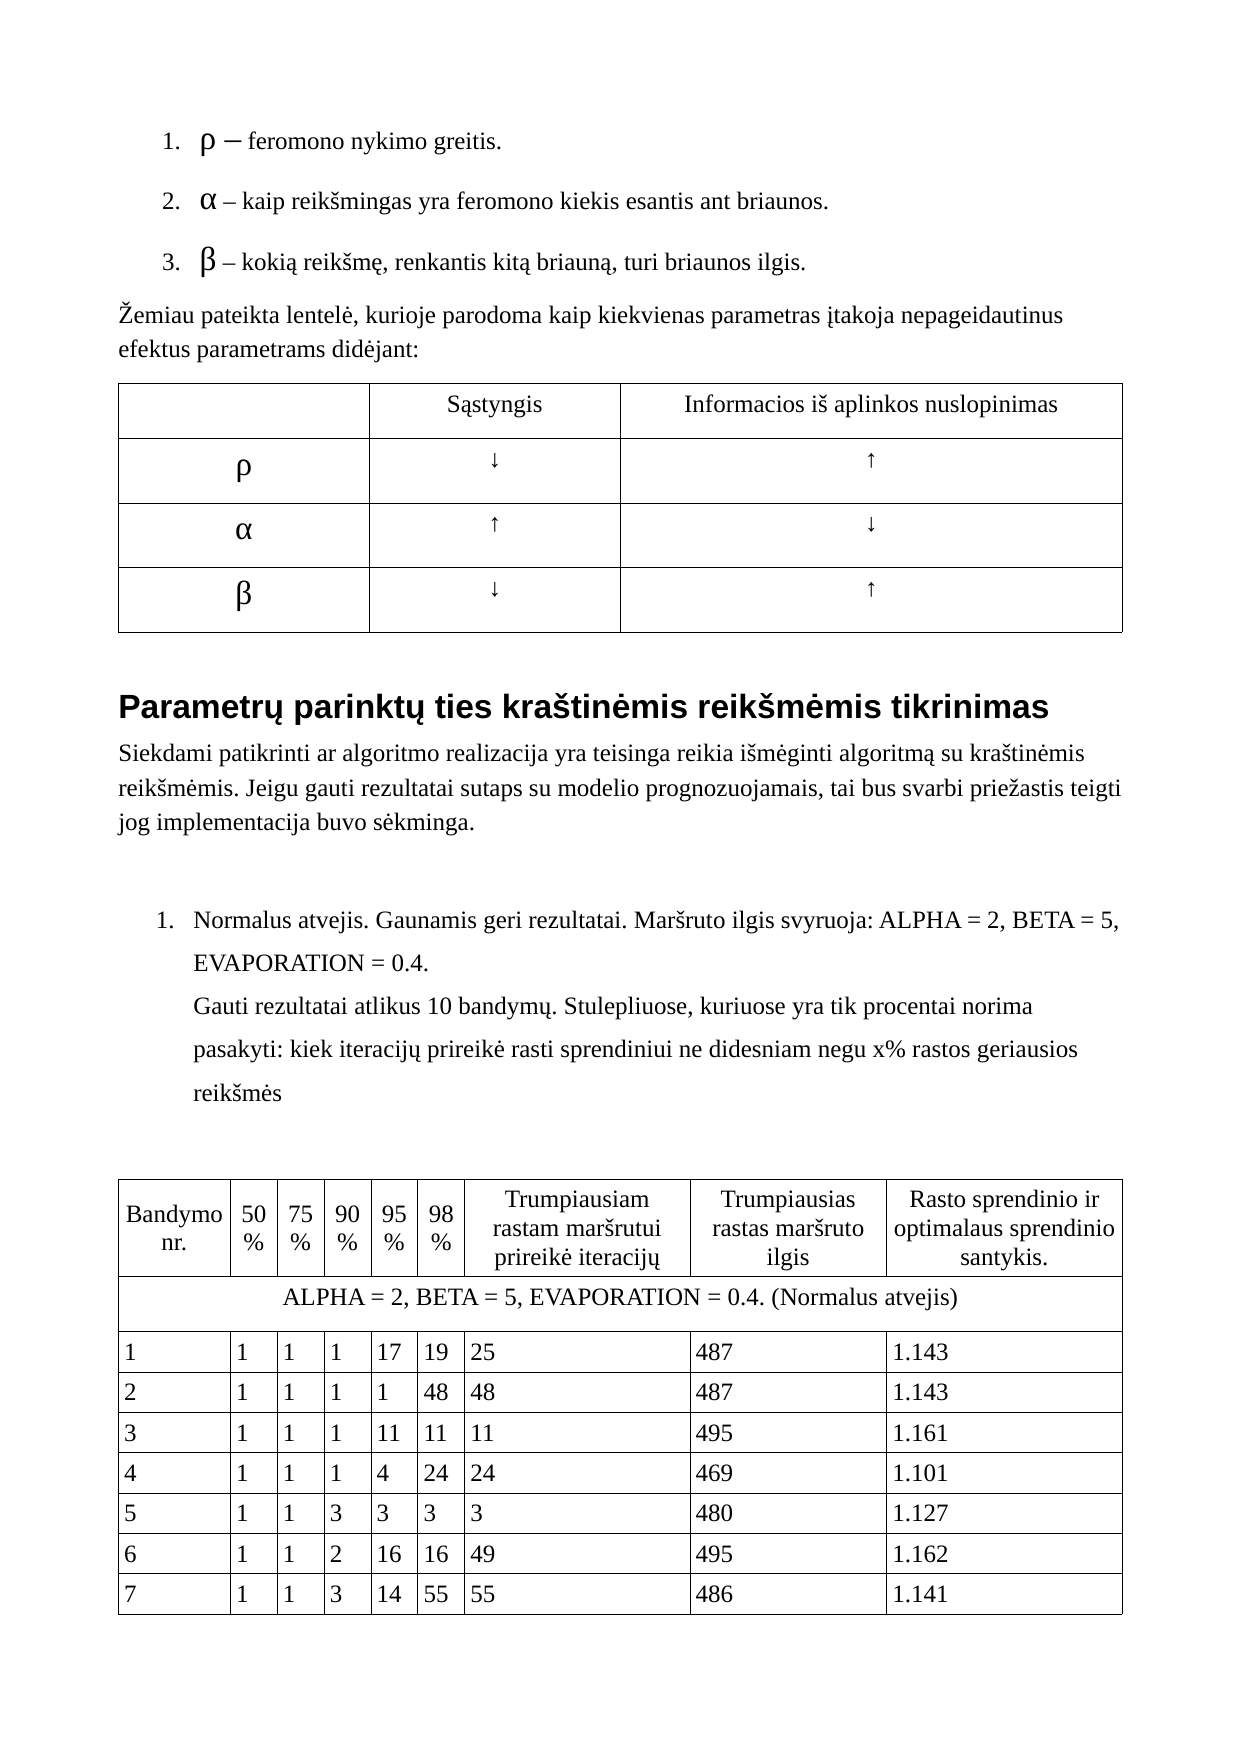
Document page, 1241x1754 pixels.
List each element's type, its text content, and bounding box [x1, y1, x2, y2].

table_cell 1.141 [887, 1574, 1122, 1613]
table_cell 1.143 [887, 1332, 1122, 1372]
table_cell 7 [119, 1574, 230, 1613]
table_header Informacios iš aplinkos nuslopinimas [621, 384, 1122, 438]
table_cell 480 [691, 1494, 886, 1533]
table_cell 24 [465, 1453, 690, 1492]
table_cell 486 [691, 1574, 886, 1613]
table_cell 17 [372, 1332, 417, 1372]
table_cell 1.127 [887, 1494, 1122, 1533]
table_cell ↓ [370, 568, 620, 632]
table_cell ρ [119, 439, 369, 503]
table_header [119, 384, 369, 438]
table_cell α [119, 504, 369, 567]
table_cell 11 [418, 1413, 464, 1452]
table_cell 4 [372, 1453, 417, 1492]
table_cell 1 [372, 1373, 417, 1412]
table_header 75% [278, 1180, 324, 1276]
table_cell 1 [278, 1453, 324, 1492]
table_cell 11 [465, 1413, 690, 1452]
table_cell 1 [231, 1494, 277, 1533]
table_cell 1 [231, 1453, 277, 1492]
table_cell 16 [418, 1534, 464, 1573]
table_cell 1.143 [887, 1373, 1122, 1412]
list α – kaip reikšmingas yra feromono kiekis esantis ant briaunos. [162, 179, 1122, 217]
table_cell 3 [372, 1494, 417, 1533]
table_cell 14 [372, 1574, 417, 1613]
table_header Sąstyngis [370, 384, 620, 438]
table_cell 24 [418, 1453, 464, 1492]
text Žemiau pateikta lentelė, kurioje parodoma kaip kiekvienas parametras įtakoja nepageidautinus efektus parametrams didėjant: [118, 300, 1122, 363]
table_cell 1 [231, 1373, 277, 1412]
table_cell 1 [325, 1332, 371, 1372]
table_cell 1 [231, 1534, 277, 1573]
table_cell 1 [278, 1332, 324, 1372]
table_cell 1.161 [887, 1413, 1122, 1452]
list ρ – feromono nykimo greitis. [162, 118, 1122, 156]
table_cell 4 [119, 1453, 230, 1492]
table_header Rasto sprendinio ir optimalaus sprendinio santykis. [887, 1180, 1122, 1276]
table_cell 6 [119, 1534, 230, 1573]
table_cell 55 [465, 1574, 690, 1613]
table_cell 1.101 [887, 1453, 1122, 1492]
table_cell 25 [465, 1332, 690, 1372]
table_cell 11 [372, 1413, 417, 1452]
table_cell 1.162 [887, 1534, 1122, 1573]
table_cell 469 [691, 1453, 886, 1492]
table_cell 19 [418, 1332, 464, 1372]
table_cell ↑ [621, 568, 1122, 632]
table_cell 2 [119, 1373, 230, 1412]
table_header Trumpiausiam rastam maršrutui prireikė iteracijų [465, 1180, 690, 1276]
table_header 90% [325, 1180, 371, 1276]
table_header 50% [231, 1180, 277, 1276]
table_cell 1 [231, 1574, 277, 1613]
table_cell ↑ [621, 439, 1122, 503]
table_cell β [119, 568, 369, 632]
table_cell 1 [325, 1453, 371, 1492]
table_cell 3 [465, 1494, 690, 1533]
table_cell 3 [325, 1494, 371, 1533]
table_cell 16 [372, 1534, 417, 1573]
list β – kokią reikšmę, renkantis kitą briauną, turi briaunos ilgis. [162, 239, 1122, 277]
table_cell 1 [278, 1413, 324, 1452]
table_cell ALPHA = 2, BETA = 5, EVAPORATION = 0.4. (Normalus atvejis) [119, 1277, 1122, 1331]
table_cell 1 [119, 1332, 230, 1372]
table_header 95% [372, 1180, 417, 1276]
table_cell 48 [418, 1373, 464, 1412]
list Normalus atvejis. Gaunamis geri rezultatai. Maršruto ilgis svyruoja: ALPHA = 2, BETA = 5, EVAPORATION = 0.4. Gauti rezultatai atlikus 10 bandymų. Stulepliuose, kuriuose yra tik procentai norima pasakyti: kiek iteracijų prireikė rasti sprendiniui ne didesniam negu x% rastos geriausios reikšmės [156, 905, 1122, 1149]
table_cell 55 [418, 1574, 464, 1613]
text Siekdami patikrinti ar algoritmo realizacija yra teisinga reikia išmėginti algoritmą su kraštinėmis reikšmėmis. Jeigu gauti rezultatai sutaps su modelio prognozuojamais, tai bus svarbi priežastis teigti jog implementacija buvo sėkminga. [118, 738, 1122, 836]
table_cell ↑ [370, 504, 620, 567]
table_cell 1 [278, 1534, 324, 1573]
table_cell 49 [465, 1534, 690, 1573]
table_cell 3 [418, 1494, 464, 1533]
subtitle Parametrų parinktų ties kraštinėmis reikšmėmis tikrinimas [118, 687, 1122, 726]
table_cell 5 [119, 1494, 230, 1533]
table_cell 3 [119, 1413, 230, 1452]
table_cell 1 [278, 1373, 324, 1412]
table_header 98% [418, 1180, 464, 1276]
table_cell 495 [691, 1534, 886, 1573]
table_cell 487 [691, 1373, 886, 1412]
table_cell 1 [278, 1494, 324, 1533]
table_cell ↓ [370, 439, 620, 503]
table_cell ↓ [621, 504, 1122, 567]
table_cell 487 [691, 1332, 886, 1372]
table_cell 48 [465, 1373, 690, 1412]
table_cell 2 [325, 1534, 371, 1573]
table_cell 1 [325, 1413, 371, 1452]
table_cell 495 [691, 1413, 886, 1452]
table_cell 3 [325, 1574, 371, 1613]
table_cell 1 [231, 1332, 277, 1372]
table_header Bandymo nr. [119, 1180, 230, 1276]
table_header Trumpiausias rastas maršruto ilgis [691, 1180, 886, 1276]
table_cell 1 [231, 1413, 277, 1452]
table_cell 1 [325, 1373, 371, 1412]
table_cell 1 [278, 1574, 324, 1613]
